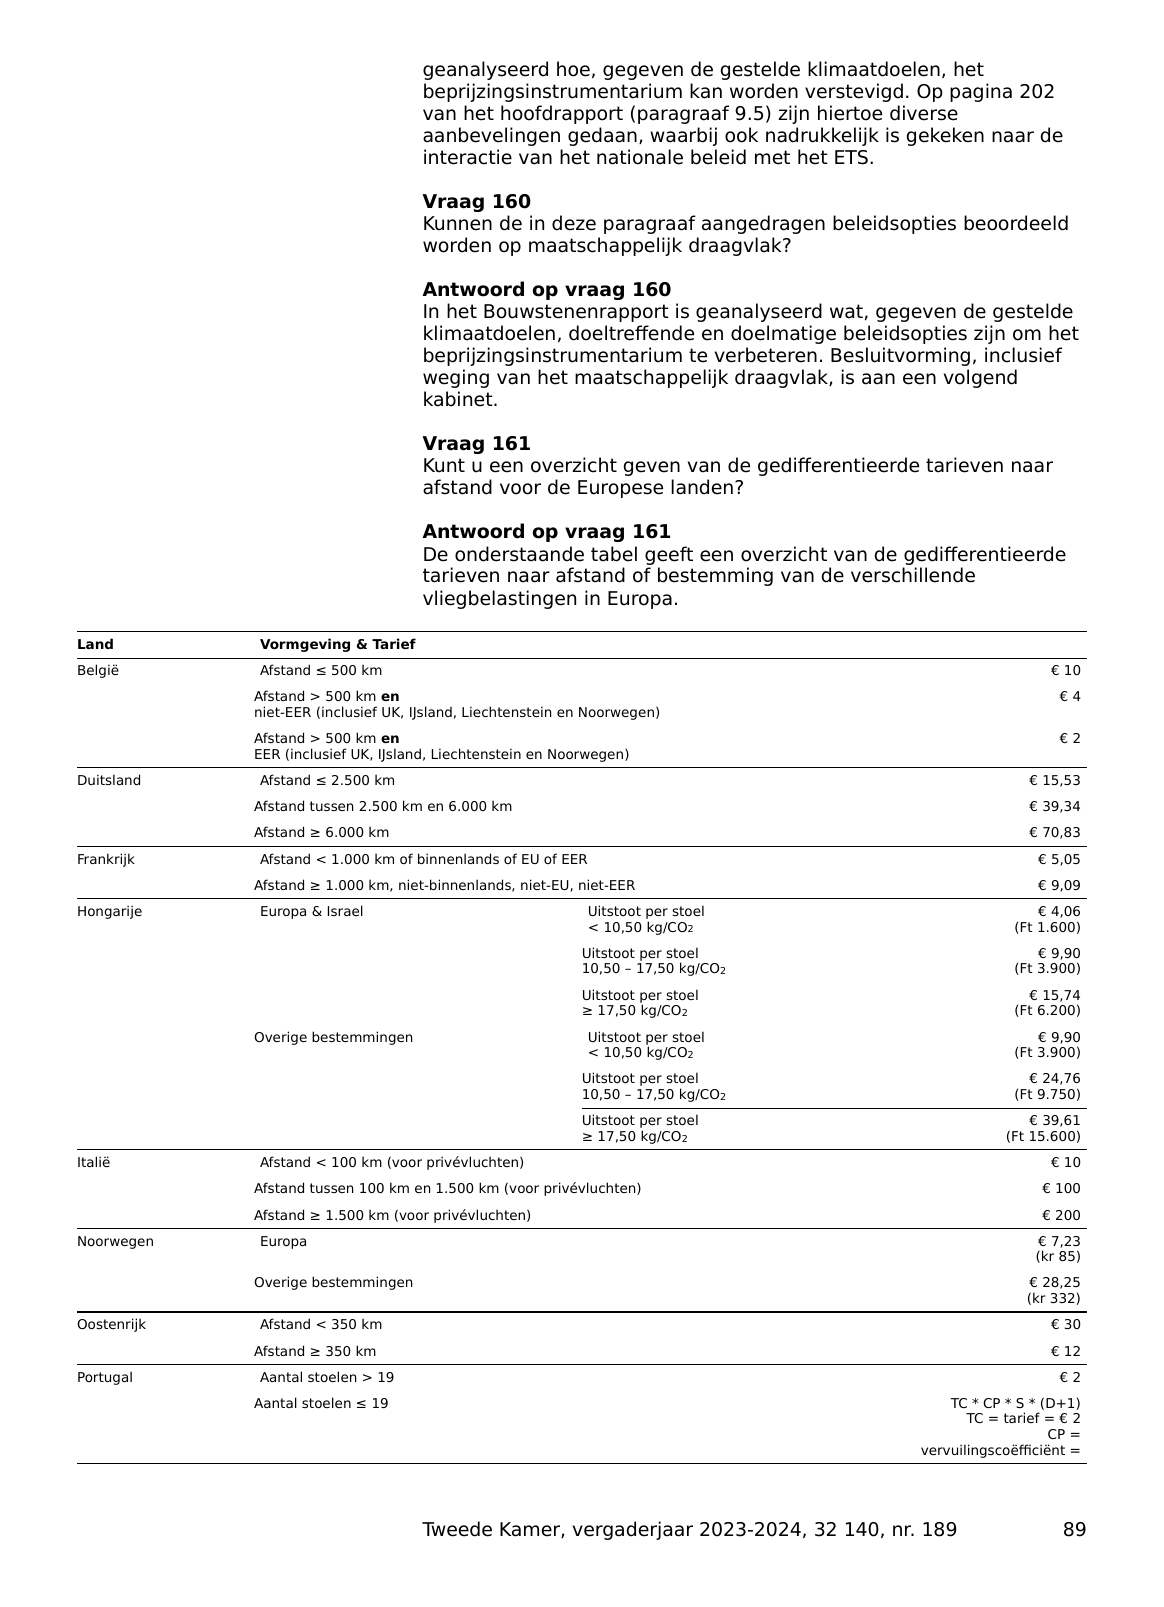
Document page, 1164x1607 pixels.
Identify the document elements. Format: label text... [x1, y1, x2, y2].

table_cell Overige bestemmingen [254, 1270, 909, 1311]
table_cell Afstand ≤ 2.500 km [254, 768, 909, 793]
table_cell Afstand tussen 100 km en 1.500 km (voor privévluchten) [254, 1175, 909, 1202]
table_cell € 2 [910, 725, 1087, 767]
table_cell Afstand ≥ 1.000 km, niet-binnenlands, niet-EU, niet-EER [254, 872, 909, 898]
table_cell Uitstoot per stoel 10,50 – 17,50 kg/CO2 [582, 940, 909, 982]
table_cell Afstand < 1.000 km of binnenlands of EU of EER [254, 847, 909, 872]
table_cell € 9,90 (Ft 3.900) [910, 1024, 1087, 1066]
table_cell € 2 [910, 1365, 1087, 1390]
table_cell Italië [77, 1150, 254, 1228]
table_cell € 9,09 [910, 872, 1087, 898]
table_cell Uitstoot per stoel < 10,50 kg/CO2 [582, 899, 909, 940]
table_cell Duitsland [77, 768, 254, 846]
table_cell € 4,06 (Ft 1.600) [910, 899, 1087, 940]
text Vraag 160 [422, 191, 1087, 213]
table_cell Uitstoot per stoel ≥ 17,50 kg/CO2 [582, 1109, 909, 1149]
table_cell Europa & Israel [254, 899, 582, 1024]
table_cell Noorwegen [77, 1229, 254, 1311]
table_cell Uitstoot per stoel < 10,50 kg/CO2 [582, 1024, 909, 1066]
table_cell Afstand > 500 km en EER (inclusief UK, IJsland, Liechtenstein en Noorwegen) [254, 725, 909, 767]
table_cell € 30 [910, 1313, 1087, 1338]
table_cell Frankrijk [77, 847, 254, 898]
table_cell Europa [254, 1229, 909, 1269]
table_cell Afstand < 350 km [254, 1313, 909, 1338]
table_cell € 12 [910, 1338, 1087, 1364]
table_cell € 15,74 (Ft 6.200) [910, 982, 1087, 1024]
table_cell € 10 [910, 659, 1087, 683]
table_cell € 200 [910, 1202, 1087, 1228]
table_cell € 5,05 [910, 847, 1087, 872]
table_cell Afstand < 100 km (voor privévluchten) [254, 1150, 909, 1175]
table_cell België [77, 659, 254, 767]
table_cell € 15,53 [910, 768, 1087, 793]
table_cell Overige bestemmingen [254, 1024, 582, 1149]
table_cell Aantal stoelen > 19 [254, 1365, 909, 1390]
table_cell € 100 [910, 1175, 1087, 1202]
table_cell Uitstoot per stoel ≥ 17,50 kg/CO2 [582, 982, 909, 1024]
table_header Land [77, 632, 254, 657]
table_cell € 39,61 (Ft 15.600) [910, 1109, 1087, 1149]
table_cell Hongarije [77, 899, 254, 1149]
table_cell Afstand tussen 2.500 km en 6.000 km [254, 794, 909, 819]
text Antwoord op vraag 160 [422, 279, 1087, 301]
table_cell Afstand > 500 km en niet-EER (inclusief UK, IJsland, Liechtenstein en Noorwegen) [254, 684, 909, 725]
table_cell € 7,23 (kr 85) [910, 1229, 1087, 1269]
table_cell TC * CP * S * (D+1) TC = tarief = € 2 CP = vervuilingscoëfficiënt = [910, 1390, 1087, 1463]
table_cell € 4 [910, 684, 1087, 725]
table_cell € 24,76 (Ft 9.750) [910, 1066, 1087, 1107]
text geanalyseerd hoe, gegeven de gestelde klimaatdoelen, het beprijzingsinstrumentarium kan worden verstevigd. Op pagina 202 van het hoofdrapport (paragraaf 9.5) zijn hiertoe diverse aanbevelingen gedaan, waarbij ook nadrukkelijk is gekeken naar de interactie van het nationale beleid met het ETS. [422, 59, 1087, 169]
table_cell Aantal stoelen ≤ 19 [254, 1390, 909, 1463]
table_cell Afstand ≤ 500 km [254, 659, 909, 683]
table_cell Portugal [77, 1365, 254, 1463]
table_cell Afstand ≥ 6.000 km [254, 820, 909, 846]
table_cell Afstand ≥ 1.500 km (voor privévluchten) [254, 1202, 909, 1228]
table_cell € 9,90 (Ft 3.900) [910, 940, 1087, 982]
table_header Vormgeving & Tarief [254, 632, 1087, 657]
text Kunt u een overzicht geven van de gedifferentieerde tarieven naar afstand voor de Europese landen? [422, 455, 1087, 499]
text In het Bouwstenenrapport is geanalyseerd wat, gegeven de gestelde klimaatdoelen, doeltreffende en doelmatige beleidsopties zijn om het beprijzingsinstrumentarium te verbeteren. Besluitvorming, inclusief weging van het maatschappelijk draagvlak, is aan een volgend kabinet. [422, 301, 1087, 411]
text Antwoord op vraag 161 [422, 521, 1087, 543]
table_cell Uitstoot per stoel 10,50 – 17,50 kg/CO2 [582, 1066, 909, 1107]
text De onderstaande tabel geeft een overzicht van de gedifferentieerde tarieven naar afstand of bestemming van de verschillende vliegbelastingen in Europa. [422, 543, 1087, 609]
table_cell € 28,25 (kr 332) [910, 1270, 1087, 1311]
table_cell € 70,83 [910, 820, 1087, 846]
table_cell € 10 [910, 1150, 1087, 1175]
text Vraag 161 [422, 433, 1087, 455]
table_cell Oostenrijk [77, 1313, 254, 1364]
table_cell € 39,34 [910, 794, 1087, 819]
text Kunnen de in deze paragraaf aangedragen beleidsopties beoordeeld worden op maatschappelijk draagvlak? [422, 213, 1087, 257]
table_cell Afstand ≥ 350 km [254, 1338, 909, 1364]
